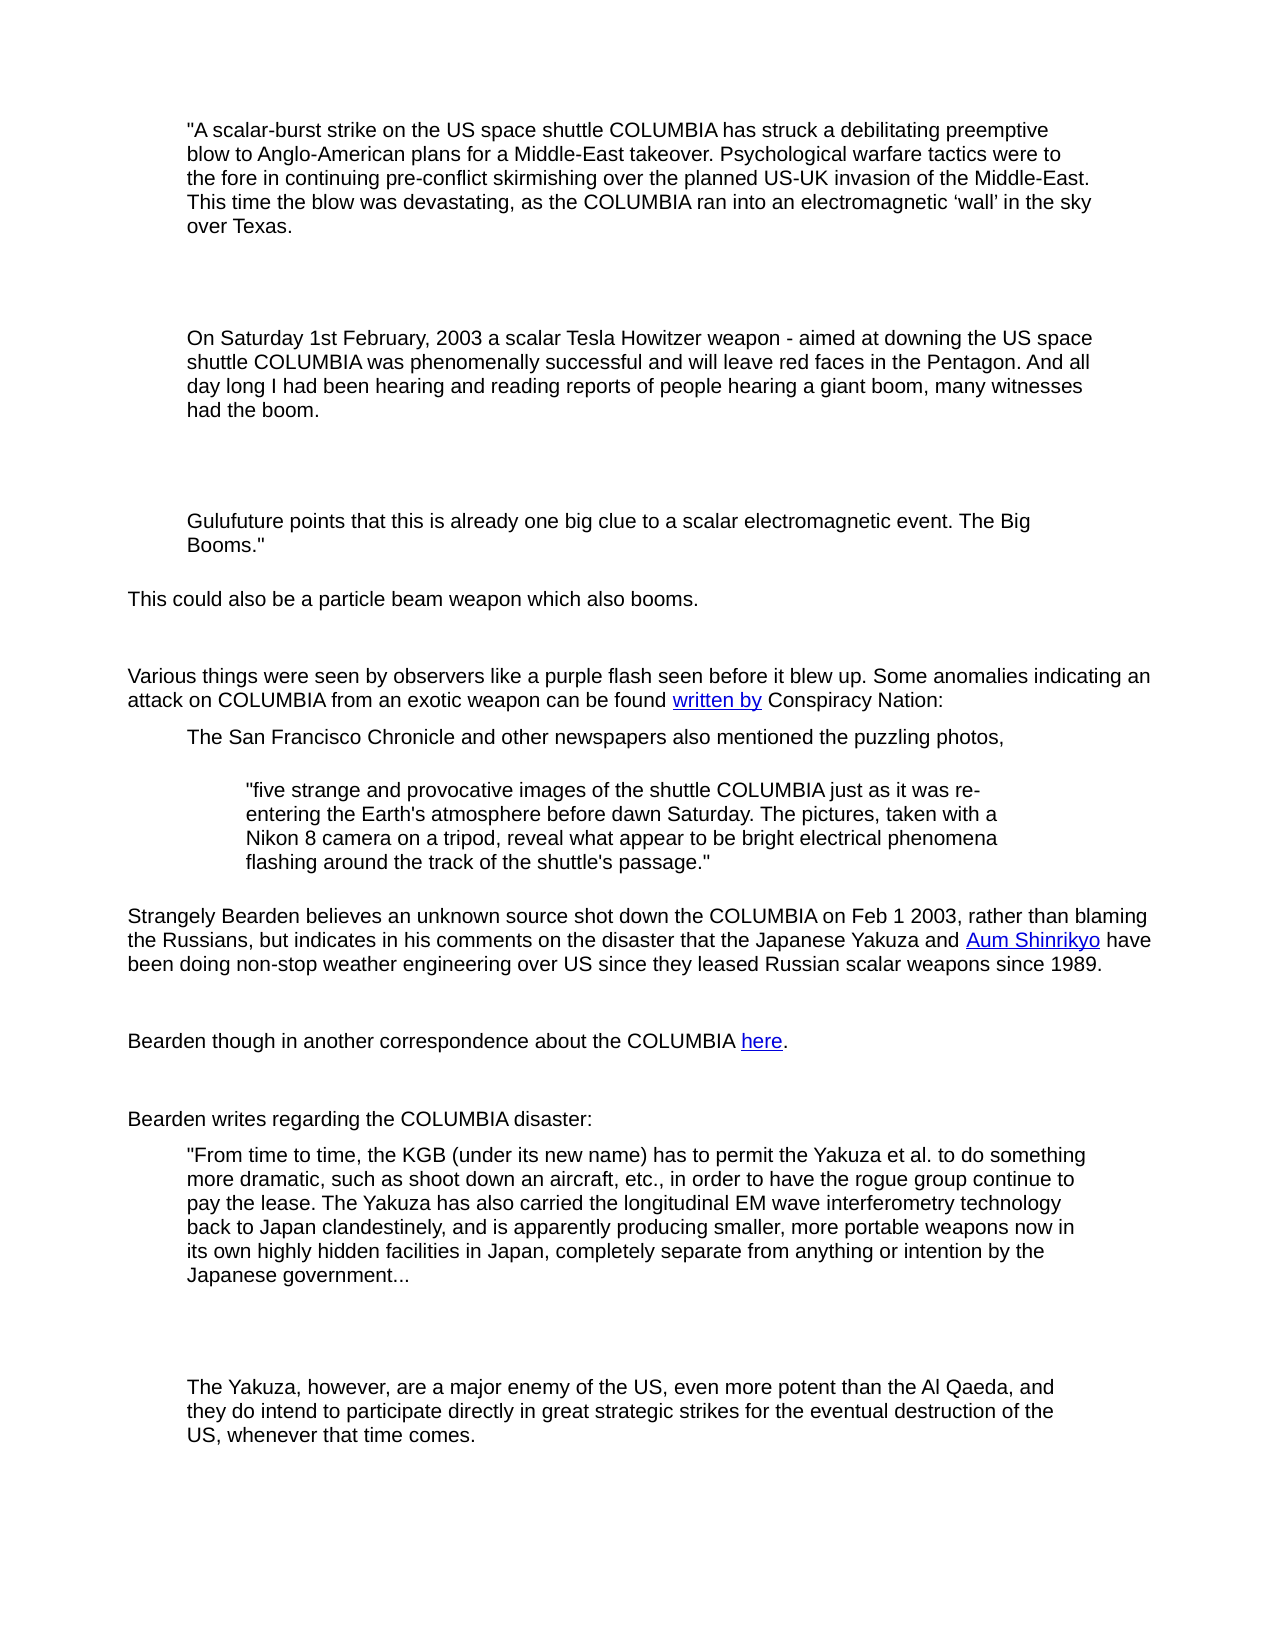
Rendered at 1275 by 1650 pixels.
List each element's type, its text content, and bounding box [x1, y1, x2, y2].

text Bearden though in another correspondence about the COLUMBIA here. [127, 1029, 1154, 1053]
text The Yakuza, however, are a major enemy of the US, even more potent than the Al Qaeda, and they do intend to participate directly in great strategic strikes for the eventual destruction of the US, whenever that time comes. [187, 1375, 1095, 1447]
text "A scalar-burst strike on the US space shuttle COLUMBIA has struck a debilitating preemptive blow to Anglo-American plans for a Middle-East takeover. Psychological warfare tactics were to the fore in continuing pre-conflict skirmishing over the planned US-UK invasion of the Middle-East. This time the blow was devastating, as the COLUMBIA ran into an electromagnetic ‘wall’ in the sky over Texas. [187, 118, 1095, 238]
text Various things were seen by observers like a purple flash seen before it blew up. Some anomalies indicating an attack on COLUMBIA from an exotic weapon can be found written by Conspiracy Nation: [127, 664, 1154, 712]
text Gulufuture points that this is already one big clue to a scalar electromagnetic event. The Big Booms." [187, 509, 1095, 557]
text "five strange and provocative images of the shuttle COLUMBIA just as it was re-entering the Earth's atmosphere before dawn Saturday. The pictures, taken with a Nikon 8 camera on a tripod, reveal what appear to be bright electrical phenomena flashing around the track of the shuttle's passage." [246, 778, 1036, 874]
text On Saturday 1st February, 2003 a scalar Tesla Howitzer weapon - aimed at downing the US space shuttle COLUMBIA was phenomenally successful and will leave red faces in the Pentagon. And all day long I had been hearing and reading reports of people hearing a giant boom, many witnesses had the boom. [187, 326, 1095, 421]
text The San Francisco Chronicle and other newspapers also mentioned the puzzling photos, [187, 725, 1095, 749]
text Strangely Bearden believes an unknown source shot down the COLUMBIA on Feb 1 2003, rather than blaming the Russians, but indicates in his comments on the disaster that the Japanese Yakuza and Aum Shinrikyo have been doing non-stop weather engineering over US since they leased Russian scalar weapons since 1989. [127, 903, 1154, 975]
text This could also be a particle beam weapon which also booms. [127, 587, 1154, 611]
text "From time to time, the KGB (under its new name) has to permit the Yakuza et al. to do something more dramatic, such as shoot down an aircraft, etc., in order to have the rogue group continue to pay the lease. The Yakuza has also carried the longitudinal EM wave interferometry technology back to Japan clandestinely, and is apparently producing smaller, more portable weapons now in its own highly hidden facilities in Japan, completely separate from anything or intention by the Japanese government... [187, 1143, 1095, 1287]
text Bearden writes regarding the COLUMBIA disaster: [127, 1107, 1154, 1131]
